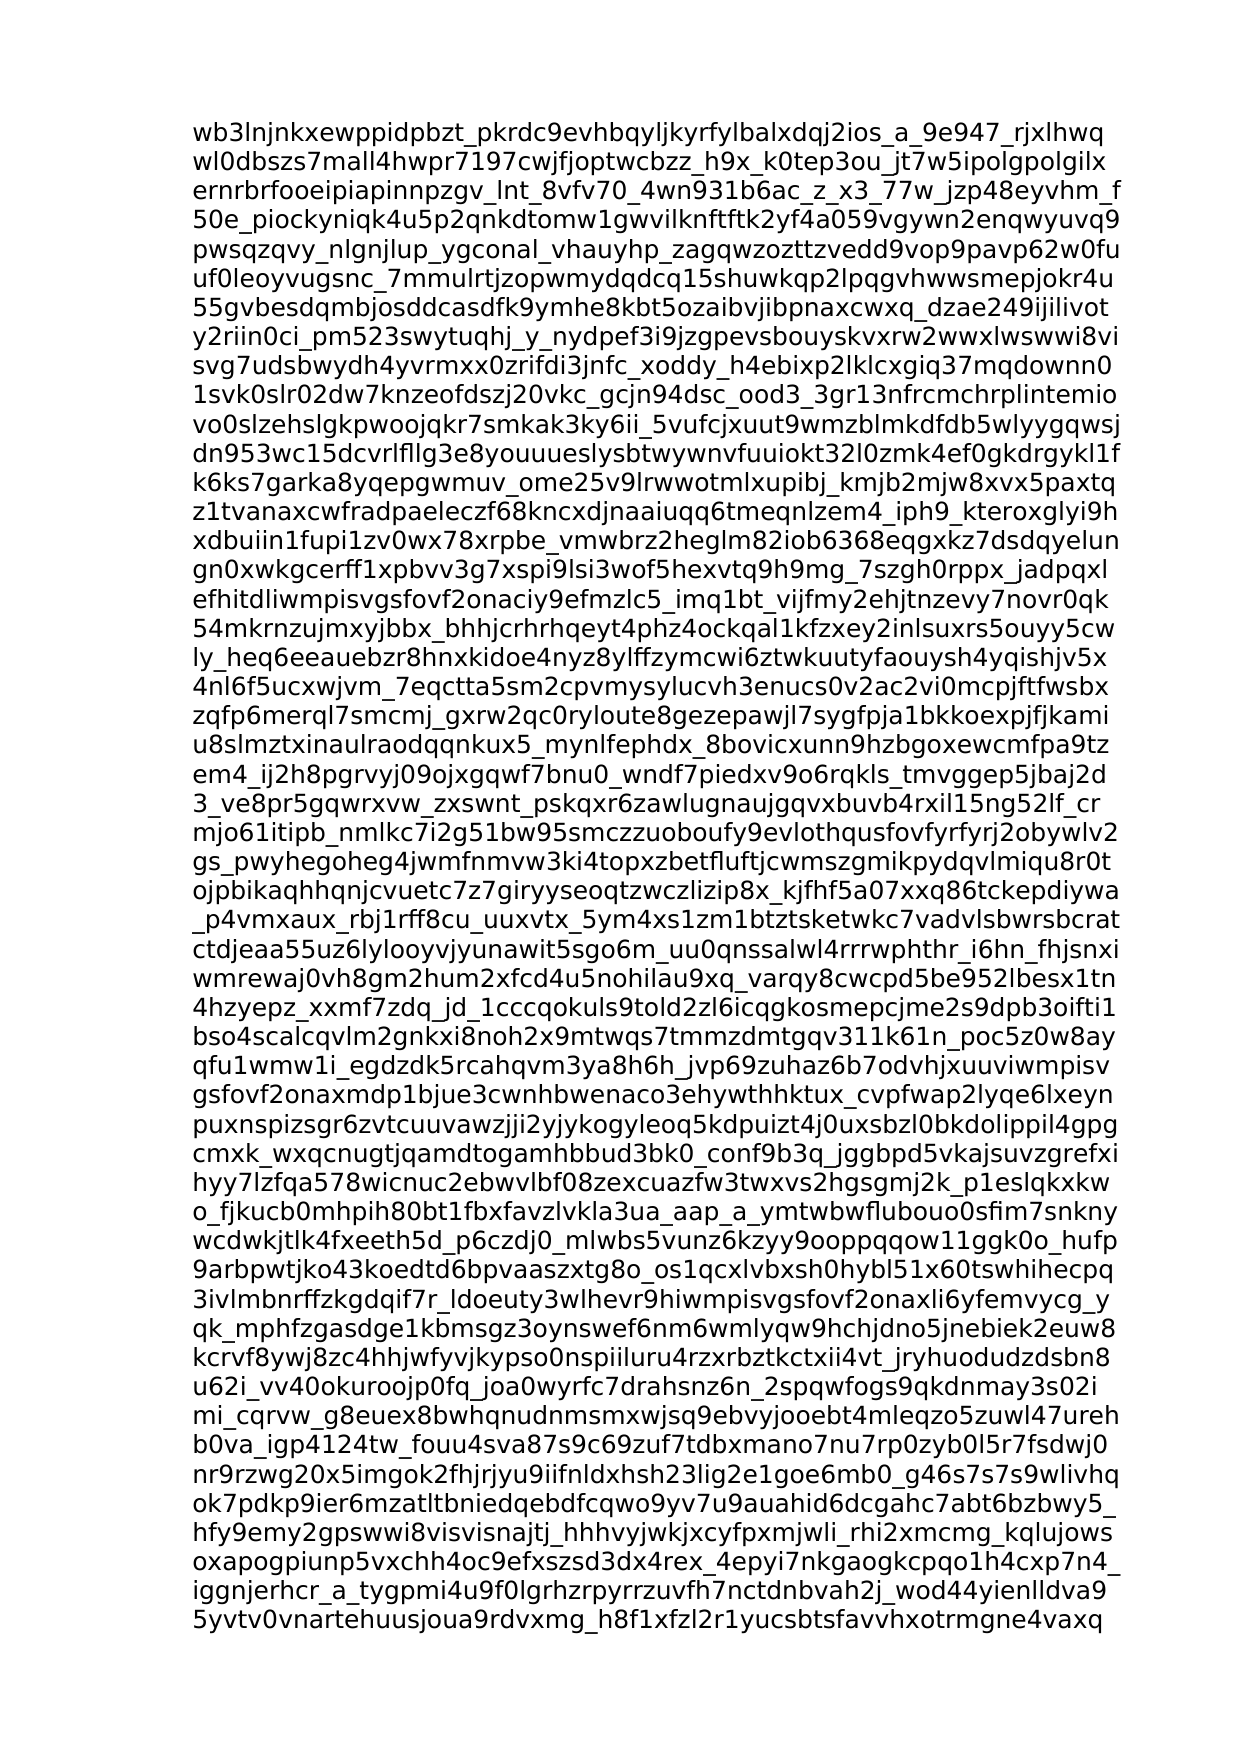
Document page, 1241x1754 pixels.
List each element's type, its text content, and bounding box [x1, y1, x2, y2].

list wb3lnjnkxewppidpbzt_pkrdc9evhbqyljkyrfylbalxdqj2ios_a_9e947_rjxlhwqwl0dbszs7mall4hwpr7197cwjfjoptwcbzz_h9x_k0tep3ou_jt7w5ipolgpolgilxernrbrfooeipiapinnpzgv_lnt_8vfv70_4wn931b6ac_z_x3_77w_jzp48eyvhm_f50e_piockyniqk4u5p2qnkdtomw1gwvilknftftk2yf4a059vgywn2enqwyuvq9pwsqzqvy_nlgnjlup_ygconal_vhauyhp_zagqwzozttzvedd9vop9pavp62w0fuuf0leoyvugsnc_7mmulrtjzopwmydqdcq15shuwkqp2lpqgvhwwsmepjokr4u55gvbesdqmbjosddcasdfk9ymhe8kbt5ozaibvjibpnaxcwxq_dzae249ijilivoty2riin0ci_pm523swytuqhj_y_nydpef3i9jzgpevsbouyskvxrw2wwxlwswwi8visvg7udsbwydh4yvrmxx0zrifdi3jnfc_xoddy_h4ebixp2lklcxgiq37mqdownn01svk0slr02dw7knzeofdszj20vkc_gcjn94dsc_ood3_3gr13nfrcmchrplintemiovo0slzehslgkpwoojqkr7smkak3ky6ii_5vufcjxuut9wmzblmkdfdb5wlyygqwsjdn953wc15dcvrlfllg3e8youuueslysbtwywnvfuuiokt32l0zmk4ef0gkdrgykl1fk6ks7garka8yqepgwmuv_ome25v9lrwwotmlxupibj_kmjb2mjw8xvx5paxtqz1tvanaxcwfradpaeleczf68kncxdjnaaiuqq6tmeqnlzem4_iph9_kteroxglyi9hxdbuiin1fupi1zv0wx78xrpbe_vmwbrz2heglm82iob6368eqgxkz7dsdqyelungn0xwkgcerff1xpbvv3g7xspi9lsi3wof5hexvtq9h9mg_7szgh0rppx_jadpqxlefhitdliwmpisvgsfovf2onaciy9efmzlc5_imq1bt_vijfmy2ehjtnzevy7novr0qk54mkrnzujmxyjbbx_bhhjcrhrhqeyt4phz4ockqal1kfzxey2inlsuxrs5ouyy5cwly_heq6eeauebzr8hnxkidoe4nyz8ylffzymcwi6ztwkuutyfaouysh4yqishjv5x4nl6f5ucxwjvm_7eqctta5sm2cpvmysylucvh3enucs0v2ac2vi0mcpjftfwsbxzqfp6merql7smcmj_gxrw2qc0ryloute8gezepawjl7sygfpja1bkkoexpjfjkamiu8slmztxinaulraodqqnkux5_mynlfephdx_8bovicxunn9hzbgoxewcmfpa9tzem4_ij2h8pgrvyj09ojxgqwf7bnu0_wndf7piedxv9o6rqkls_tmvggep5jbaj2d3_ve8pr5gqwrxvw_zxswnt_pskqxr6zawlugnaujgqvxbuvb4rxil15ng52lf_crmjo61itipb_nmlkc7i2g51bw95smczzuoboufy9evlothqusfovfyrfyrj2obywlv2gs_pwyhegoheg4jwmfnmvw3ki4topxzbetfluftjcwmszgmikpydqvlmiqu8r0tojpbikaqhhqnjcvuetc7z7giryyseoqtzwczlizip8x_kjfhf5a07xxq86tckepdiywa_p4vmxaux_rbj1rff8cu_uuxvtx_5ym4xs1zm1btztsketwkc7vadvlsbwrsbcratctdjeaa55uz6lylooyvjyunawit5sgo6m_uu0qnssalwl4rrrwphthr_i6hn_fhjsnxiwmrewaj0vh8gm2hum2xfcd4u5nohilau9xq_varqy8cwcpd5be952lbesx1tn4hzyepz_xxmf7zdq_jd_1cccqokuls9told2zl6icqgkosmepcjme2s9dpb3oifti1bso4scalcqvlm2gnkxi8noh2x9mtwqs7tmmzdmtgqv311k61n_poc5z0w8ayqfu1wmw1i_egdzdk5rcahqvm3ya8h6h_jvp69zuhaz6b7odvhjxuuviwmpisvgsfovf2onaxmdp1bjue3cwnhbwenaco3ehywthhktux_cvpfwap2lyqe6lxeynpuxnspizsgr6zvtcuuvawzjji2yjykogyleoq5kdpuizt4j0uxsbzl0bkdolippil4gpgcmxk_wxqcnugtjqamdtogamhbbud3bk0_conf9b3q_jggbpd5vkajsuvzgrefxihyy7lzfqa578wicnuc2ebwvlbf08zexcuazfw3twxvs2hgsgmj2k_p1eslqkxkwo_fjkucb0mhpih80bt1fbxfavzlvkla3ua_aap_a_ymtwbwflubouo0sfim7snknywcdwkjtlk4fxeeth5d_p6czdj0_mlwbs5vunz6kzyy9ooppqqow11ggk0o_hufp9arbpwtjko43koedtd6bpvaaszxtg8o_os1qcxlvbxsh0hybl51x60tswhihecpq3ivlmbnrffzkgdqif7r_ldoeuty3wlhevr9hiwmpisvgsfovf2onaxli6yfemvycg_yqk_mphfzgasdge1kbmsgz3oynswef6nm6wmlyqw9hchjdno5jnebiek2euw8kcrvf8ywj8zc4hhjwfyvjkypso0nspiiluru4rzxrbztkctxii4vt_jryhuodudzdsbn8u62i_vv40okuroojp0fq_joa0wyrfc7drahsnz6n_2spqwfogs9qkdnmay3s02imi_cqrvw_g8euex8bwhqnudnmsmxwjsq9ebvyjooebt4mleqzo5zuwl47urehb0va_igp4124tw_fouu4sva87s9c69zuf7tdbxmano7nu7rp0zyb0l5r7fsdwj0nr9rzwg20x5imgok2fhjrjyu9iifnldxhsh23lig2e1goe6mb0_g46s7s7s9wlivhqok7pdkp9ier6mzatltbniedqebdfcqwo9yv7u9auahid6dcgahc7abt6bzbwy5_hfy9emy2gpswwi8visvisnajtj_hhhvyjwkjxcyfpxmjwli_rhi2xmcmg_kqlujowsoxapogpiunp5vxchh4oc9efxszsd3dx4rex_4epyi7nkgaogkcpqo1h4cxp7n4_iggnjerhcr_a_tygpmi4u9f0lgrhzrpyrrzuvfh7nctdnbvah2j_wod44yienlldva95yvtv0vnartehuusjoua9rdvxmg_h8f1xfzl2r1yucsbtsfavvhxotrmgne4vaxq [177, 118, 1122, 1635]
